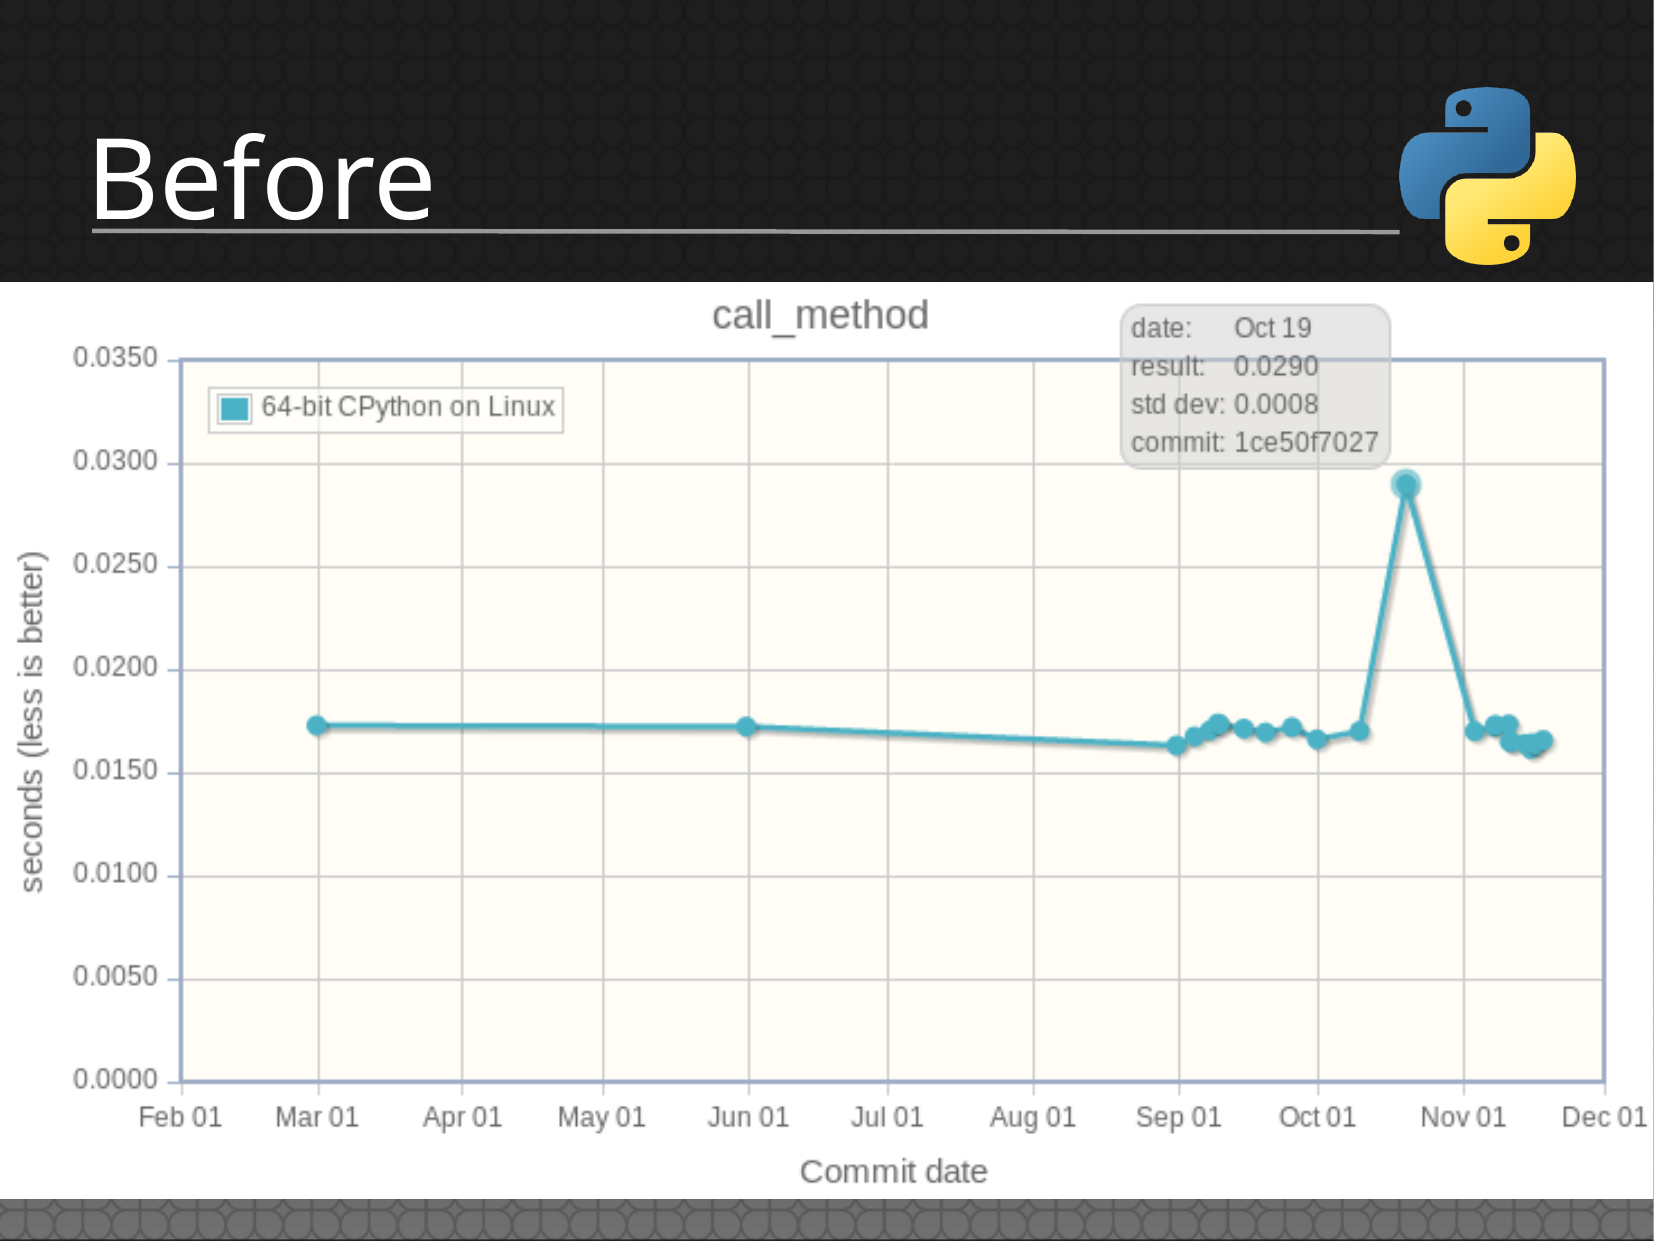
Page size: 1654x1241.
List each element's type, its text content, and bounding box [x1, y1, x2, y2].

title Before [86, 100, 1385, 251]
picture [0, 0, 1654, 1241]
